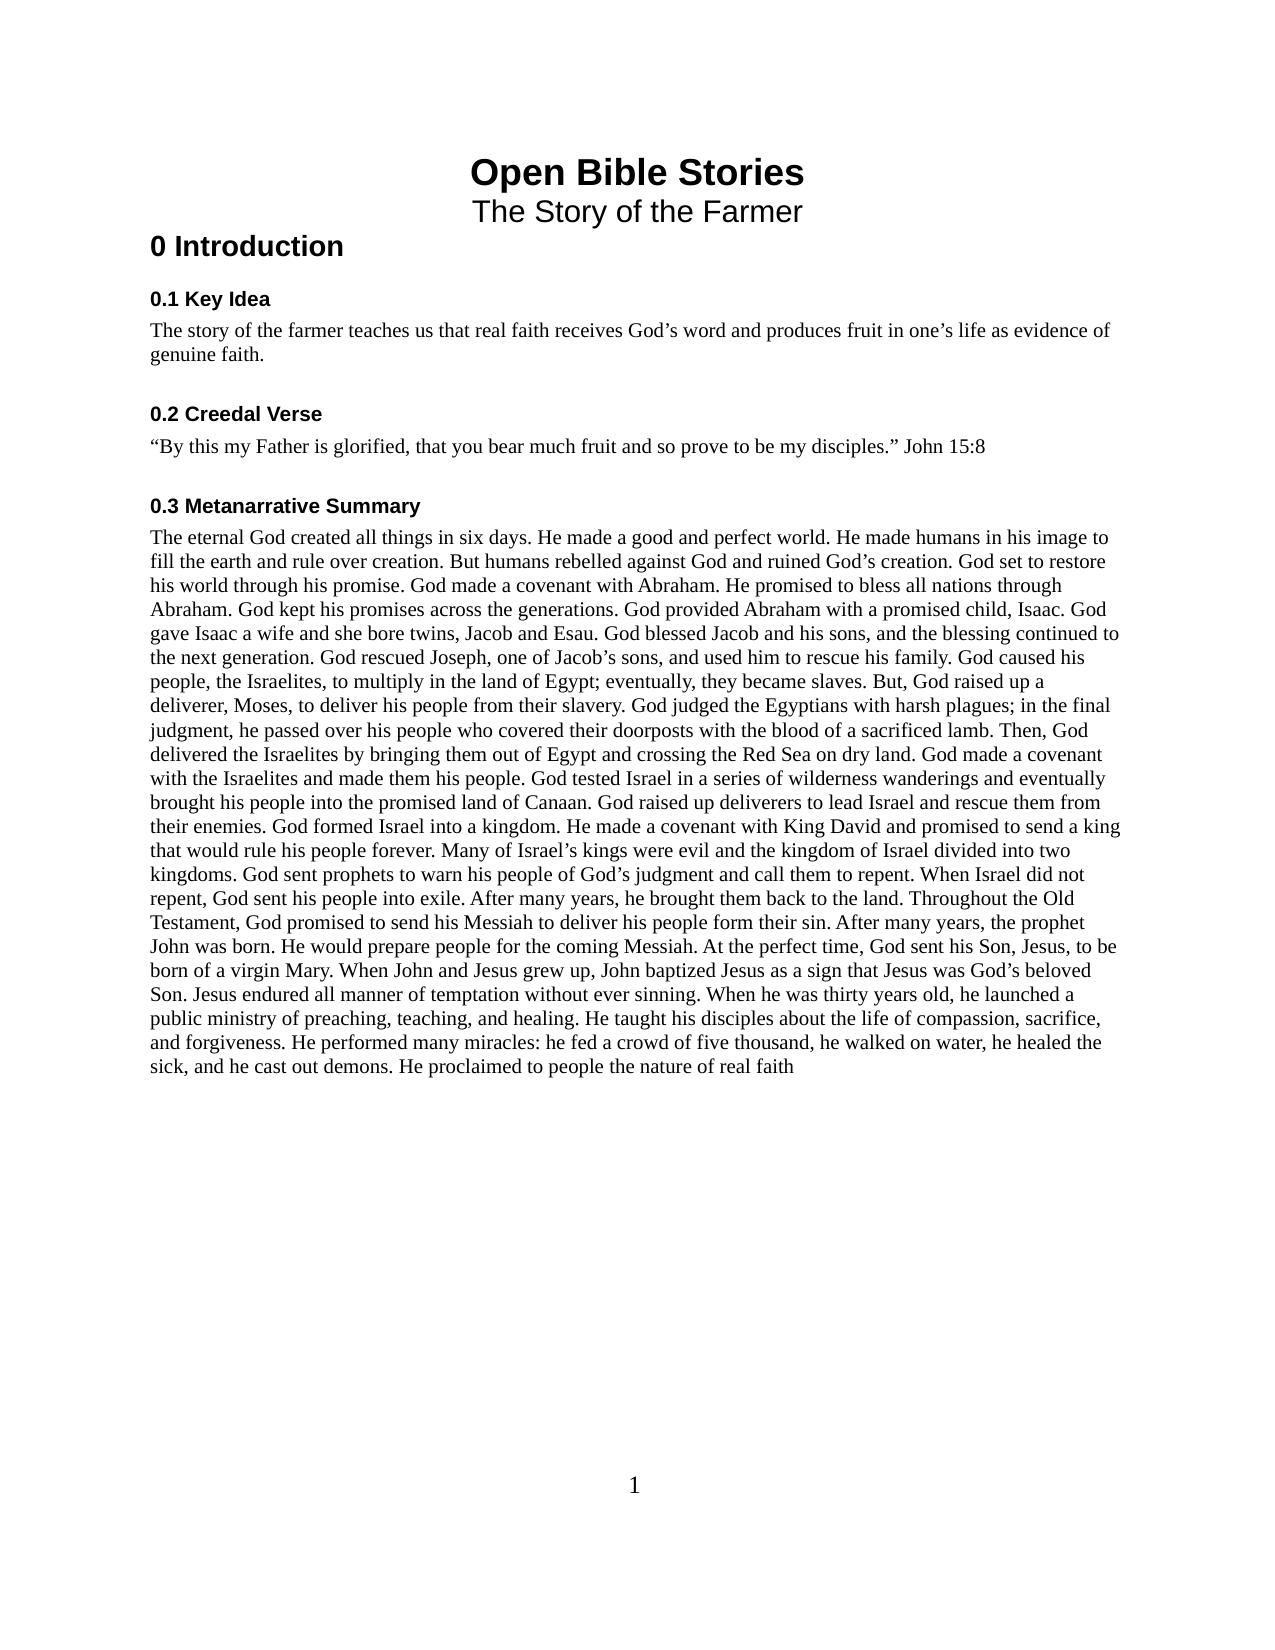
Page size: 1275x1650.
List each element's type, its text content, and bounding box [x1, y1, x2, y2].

subtitle The Story of the Farmer [150, 193, 1125, 229]
text “By this my Father is glorified, that you bear much fruit and so prove to be my disciples.” John 15:8 [150, 433, 1125, 458]
title Open Bible Stories [150, 150, 1125, 193]
subtitle 0 Introduction [150, 229, 1125, 263]
text The story of the farmer teaches us that real faith receives God’s word and produces fruit in one’s life as evidence of genuine faith. [150, 318, 1125, 366]
subtitle 0.3 Metanarrative Summary [150, 493, 1125, 517]
subtitle 0.1 Key Idea [150, 287, 1125, 311]
subtitle 0.2 Creedal Verse [150, 402, 1125, 426]
text The eternal God created all things in six days. He made a good and perfect world. He made humans in his image to fill the earth and rule over creation. But humans rebelled against God and ruined God’s creation. God set to restore his world through his promise. God made a covenant with Abraham. He promised to bless all nations through Abraham. God kept his promises across the generations. God provided Abraham with a promised child, Isaac. God gave Isaac a wife and she bore twins, Jacob and Esau. God blessed Jacob and his sons, and the blessing continued to the next generation. God rescued Joseph, one of Jacob’s sons, and used him to rescue his family. God caused his people, the Israelites, to multiply in the land of Egypt; eventually, they became slaves. But, God raised up a deliverer, Moses, to deliver his people from their slavery. God judged the Egyptians with harsh plagues; in the final judgment, he passed over his people who covered their doorposts with the blood of a sacrificed lamb. Then, God delivered the Israelites by bringing them out of Egypt and crossing the Red Sea on dry land. God made a covenant with the Israelites and made them his people. God tested Israel in a series of wilderness wanderings and eventually brought his people into the promised land of Canaan. God raised up deliverers to lead Israel and rescue them from their enemies. God formed Israel into a kingdom. He made a covenant with King David and promised to send a king that would rule his people forever. Many of Israel’s kings were evil and the kingdom of Israel divided into two kingdoms. God sent prophets to warn his people of God’s judgment and call them to repent. When Israel did not repent, God sent his people into exile. After many years, he brought them back to the land. Throughout the Old Testament, God promised to send his Messiah to deliver his people form their sin. After many years, the prophet John was born. He would prepare people for the coming Messiah. At the perfect time, God sent his Son, Jesus, to be born of a virgin Mary. When John and Jesus grew up, John baptized Jesus as a sign that Jesus was God’s beloved Son. Jesus endured all manner of temptation without ever sinning. When he was thirty years old, he launched a public ministry of preaching, teaching, and healing. He taught his disciples about the life of compassion, sacrifice, and forgiveness. He performed many miracles: he fed a crowd of five thousand, he walked on water, he healed the sick, and he cast out demons. He proclaimed to people the nature of real faith [150, 525, 1125, 1078]
